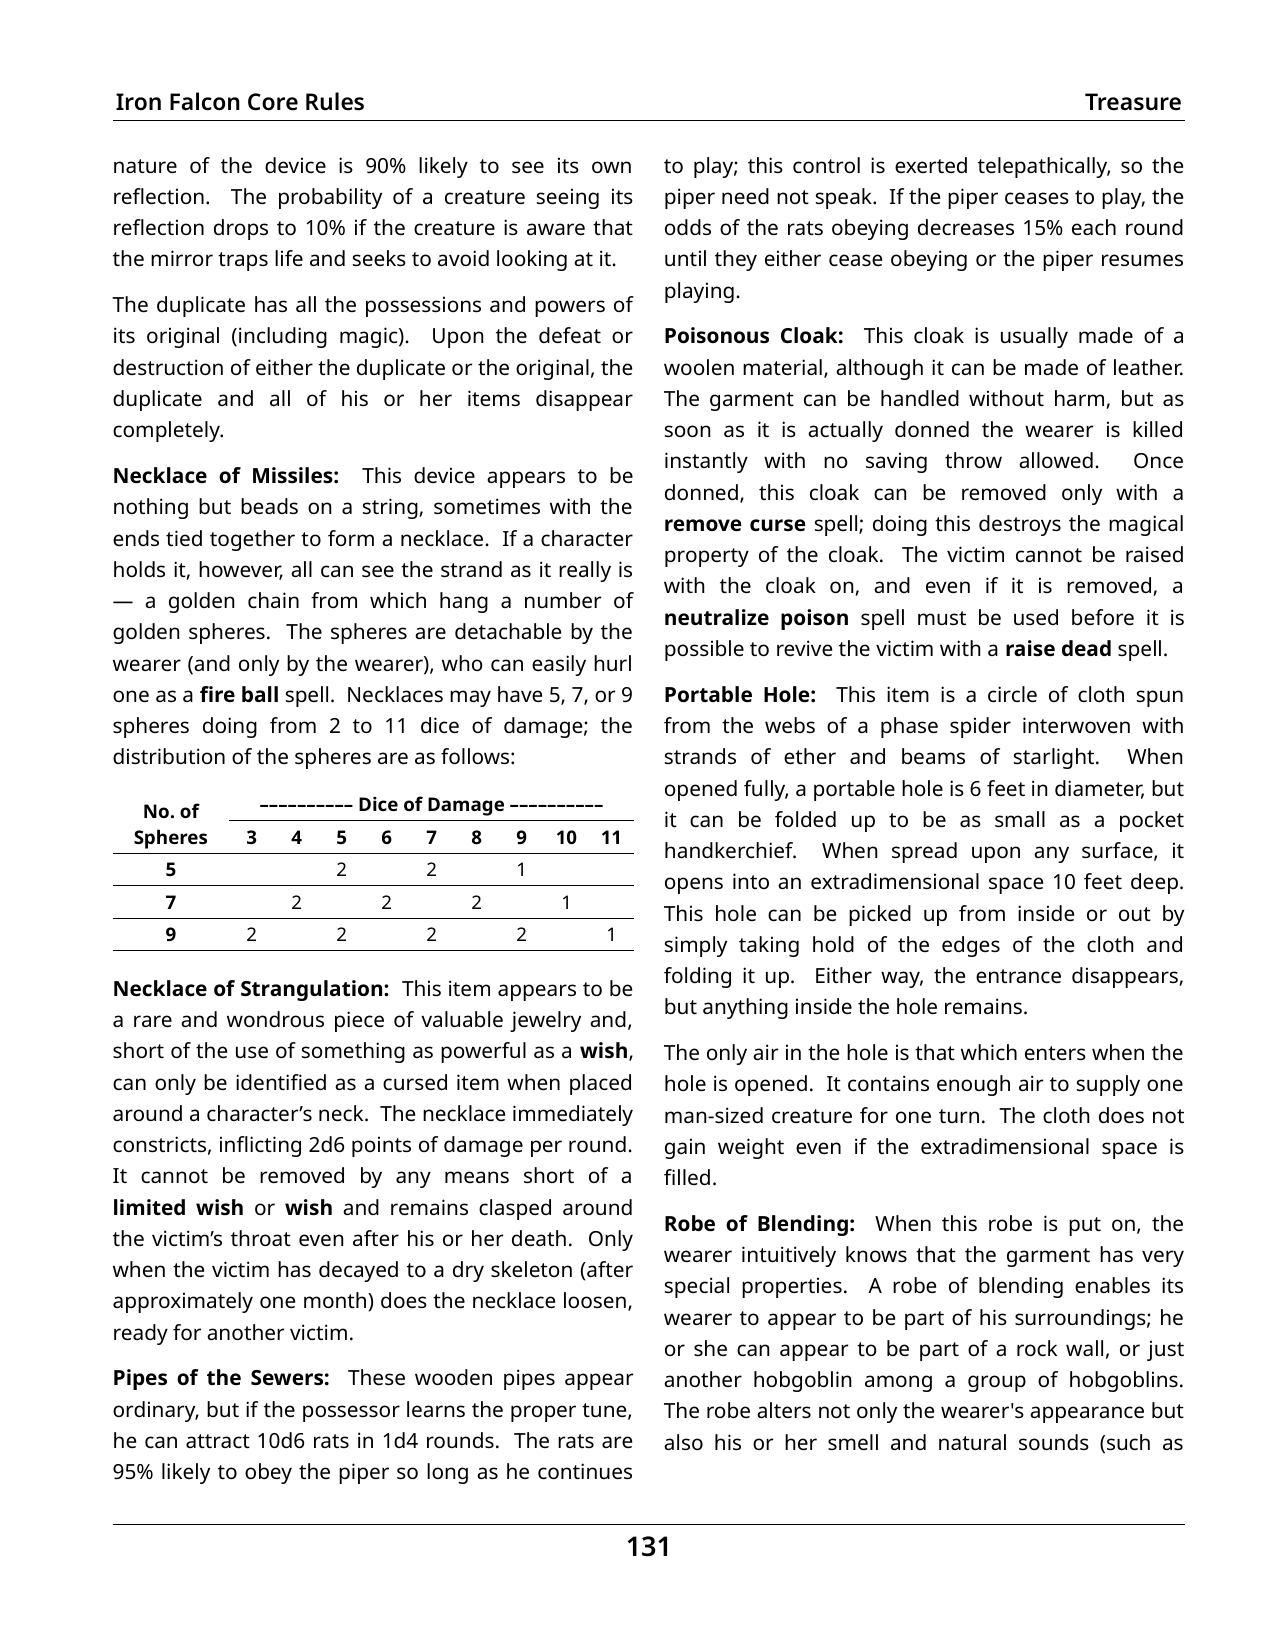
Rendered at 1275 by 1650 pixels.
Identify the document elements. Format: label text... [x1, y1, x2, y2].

table_cell 2 [274, 886, 319, 918]
table_cell [544, 854, 589, 885]
table_cell 2 [229, 919, 274, 950]
text Robe of Blending: When this robe is put on, the wearer intuitively knows that the garment has very special properties. A robe of blending enables its wearer to appear to be part of his surroundings; he or she can appear to be part of a rock wall, or just another hobgoblin among a group of hobgoblins. The robe alters not only the wearer's appearance but also his or her smell and natural sounds (such as [664, 1209, 1185, 1456]
table_cell 1 [589, 919, 634, 950]
table_cell [274, 919, 319, 950]
table_cell [589, 854, 634, 885]
table_cell 8 [454, 821, 499, 852]
table_cell [499, 886, 544, 918]
table_cell 7 [113, 886, 229, 918]
table_cell [544, 919, 589, 950]
text The duplicate has all the possessions and powers of its original (including magic). Upon the defeat or destruction of either the duplicate or the original, the duplicate and all of his or her items disappear completely. [112, 290, 634, 444]
table_cell 5 [319, 821, 364, 852]
table_cell 6 [364, 821, 409, 852]
text Necklace of Strangulation: This item appears to be a rare and wondrous piece of valuable jewelry and, short of the use of something as powerful as a wish, can only be identified as a cursed item when placed around a character’s neck. The necklace immediately constricts, inflicting 2d6 points of damage per round. It cannot be removed by any means short of a limited wish or wish and remains clasped around the victim’s throat even after his or her death. Only when the victim has decayed to a dry skeleton (after approximately one month) does the necklace loosen, ready for another victim. [112, 974, 634, 1346]
table_cell 1 [499, 854, 544, 885]
table_cell 2 [499, 919, 544, 950]
table_cell 5 [113, 854, 229, 885]
table_cell 2 [454, 886, 499, 918]
table_cell [229, 854, 274, 885]
table_header –––––––––– Dice of Damage –––––––––– [229, 788, 634, 820]
table_header No. of Spheres [113, 788, 229, 852]
table_cell 7 [409, 821, 454, 852]
table_cell 4 [274, 821, 319, 852]
table_cell 2 [319, 854, 364, 885]
table_cell [229, 886, 274, 918]
table_cell [454, 854, 499, 885]
table_cell 11 [589, 821, 634, 852]
table_cell 2 [319, 919, 364, 950]
table_cell [409, 886, 454, 918]
text Portable Hole: This item is a circle of cloth spun from the webs of a phase spider interwoven with strands of ether and beams of starlight. When opened fully, a portable hole is 6 feet in diameter, but it can be folded up to be as small as a pocket handkerchief. When spread upon any surface, it opens into an extradimensional space 10 feet deep. This hole can be picked up from inside or out by simply taking hold of the edges of the cloth and folding it up. Either way, the entrance disappears, but anything inside the hole remains. [664, 680, 1185, 1021]
text to play; this control is exerted telepathically, so the piper need not speak. If the piper ceases to play, the odds of the rats obeying decreases 15% each round until they either cease obeying or the piper resumes playing. [664, 151, 1185, 304]
table_cell 2 [409, 919, 454, 950]
table_cell [589, 886, 634, 918]
text Pipes of the Sewers: These wooden pipes appear ordinary, but if the possessor learns the proper tune, he can attract 10d6 rats in 1d4 rounds. The rats are 95% likely to obey the piper so long as he continues [112, 1363, 634, 1486]
table_cell 2 [364, 886, 409, 918]
table_cell 2 [409, 854, 454, 885]
text The only air in the hole is that which enters when the hole is opened. It contains enough air to supply one man-sized creature for one turn. The cloth does not gain weight even if the extradimensional space is filled. [664, 1038, 1185, 1192]
table_cell [364, 854, 409, 885]
text Necklace of Missiles: This device appears to be nothing but beads on a string, sometimes with the ends tied together to form a necklace. If a character holds it, however, all can see the strand as it really is — a golden chain from which hang a number of golden spheres. The spheres are detachable by the wearer (and only by the wearer), who can easily hurl one as a fire ball spell. Necklaces may have 5, 7, or 9 spheres doing from 2 to 11 dice of damage; the distribution of the spheres are as follows: [112, 461, 634, 771]
table_cell [319, 886, 364, 918]
text Poisonous Cloak: This cloak is usually made of a woolen material, although it can be made of leather. The garment can be handled without harm, but as soon as it is actually donned the wearer is killed instantly with no saving throw allowed. Once donned, this cloak can be removed only with a remove curse spell; doing this destroys the magical property of the cloak. The victim cannot be raised with the cloak on, and even if it is removed, a neutralize poison spell must be used before it is possible to revive the victim with a raise dead spell. [664, 322, 1185, 663]
table_cell 10 [544, 821, 589, 852]
text nature of the device is 90% likely to see its own reflection. The probability of a creature seeing its reflection drops to 10% if the creature is aware that the mirror traps life and seeks to avoid looking at it. [112, 151, 634, 273]
table_cell 3 [229, 821, 274, 852]
table_cell [454, 919, 499, 950]
table_cell 9 [499, 821, 544, 852]
table_cell 9 [113, 919, 229, 950]
table_cell [364, 919, 409, 950]
table_cell 1 [544, 886, 589, 918]
table_cell [274, 854, 319, 885]
